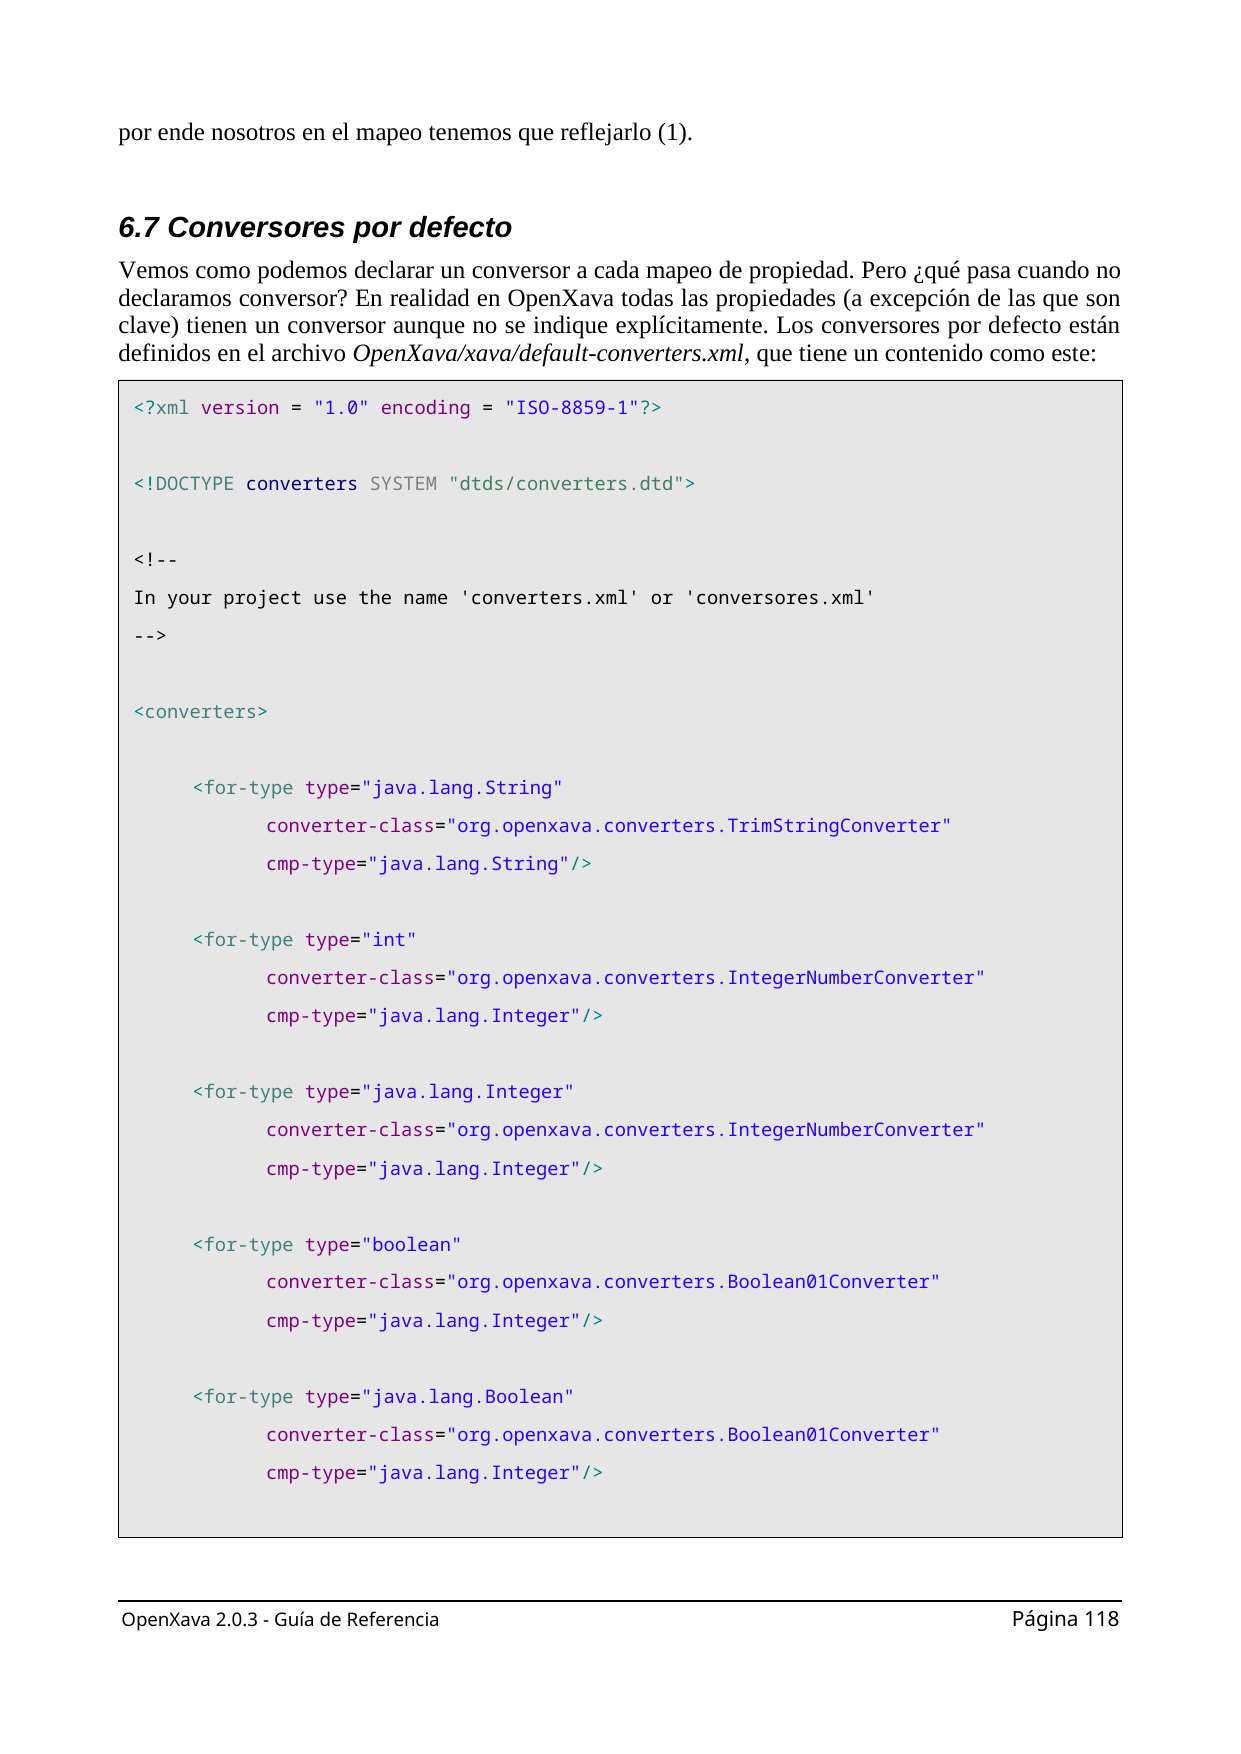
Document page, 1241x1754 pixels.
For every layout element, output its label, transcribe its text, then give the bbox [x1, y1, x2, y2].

text cmp-type="java.lang.Integer"/> [119, 1140, 1122, 1178]
text --> [119, 608, 1122, 646]
text In your project use the name 'converters.xml' or 'conversores.xml' [119, 570, 1122, 608]
text <?xml version = "1.0" encoding = "ISO-8859-1"?> [119, 381, 1122, 418]
text cmp-type="java.lang.Integer"/> [119, 988, 1122, 1026]
text <!DOCTYPE converters SYSTEM "dtds/converters.dtd"> [119, 456, 1122, 494]
text <for-type type="int" [119, 912, 1122, 950]
text <for-type type="boolean" [119, 1216, 1122, 1254]
text <for-type type="java.lang.String" [119, 760, 1122, 798]
text cmp-type="java.lang.Integer"/> [119, 1292, 1122, 1330]
text cmp-type="java.lang.String"/> [119, 836, 1122, 874]
text converter-class="org.openxava.converters.TrimStringConverter" [119, 798, 1122, 836]
text converter-class="org.openxava.converters.IntegerNumberConverter" [119, 950, 1122, 988]
subtitle Conversores por defecto [118, 211, 1122, 244]
text <for-type type="java.lang.Boolean" [119, 1368, 1122, 1406]
text <for-type type="java.lang.Integer" [119, 1064, 1122, 1102]
text cmp-type="java.lang.Integer"/> [119, 1444, 1122, 1482]
text por ende nosotros en el mapeo tenemos que reflejarlo (1). [118, 118, 1122, 146]
text converter-class="org.openxava.converters.Boolean01Converter" [119, 1254, 1122, 1292]
text <!-- [119, 532, 1122, 570]
text converter-class="org.openxava.converters.IntegerNumberConverter" [119, 1102, 1122, 1140]
text <converters> [119, 684, 1122, 722]
text converter-class="org.openxava.converters.Boolean01Converter" [119, 1406, 1122, 1444]
text Vemos como podemos declarar un conversor a cada mapeo de propiedad. Pero ¿qué pasa cuando no declaramos conversor? En realidad en OpenXava todas las propiedades (a excepción de las que son clave) tienen un conversor aunque no se indique explícitamente. Los conversores por defecto están definidos en el archivo OpenXava/xava/default-converters.xml, que tiene un contenido como este: [118, 256, 1122, 367]
